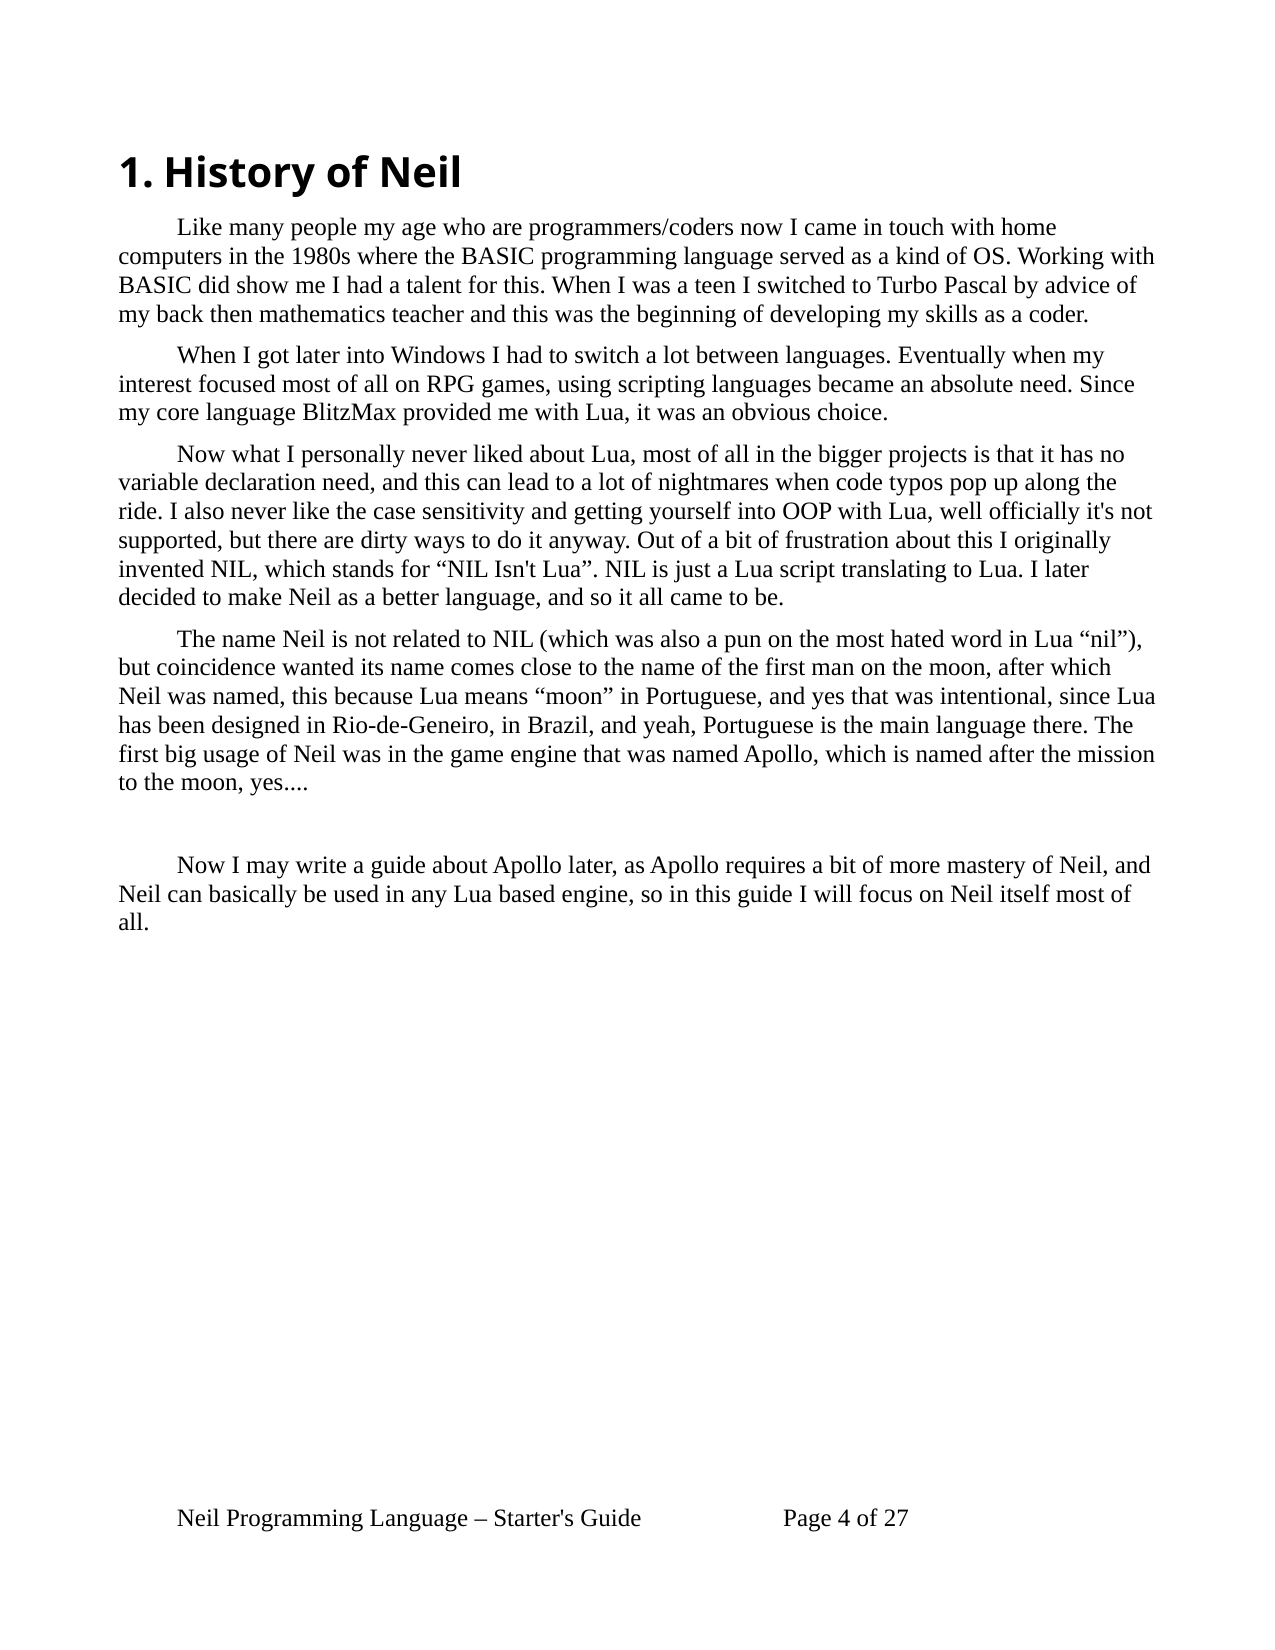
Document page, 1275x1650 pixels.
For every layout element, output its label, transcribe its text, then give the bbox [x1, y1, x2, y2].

text Now I may write a guide about Apollo later, as Apollo requires a bit of more mastery of Neil, and Neil can basically be used in any Lua based engine, so in this guide I will focus on Neil itself most of all. [118, 850, 1157, 936]
text Like many people my age who are programmers/coders now I came in touch with home computers in the 1980s where the BASIC programming language served as a kind of OS. Working with BASIC did show me I had a talent for this. When I was a teen I switched to Turbo Pascal by advice of my back then mathematics teacher and this was the beginning of developing my skills as a coder. [118, 212, 1157, 327]
text When I got later into Windows I had to switch a lot between languages. Eventually when my interest focused most of all on RPG games, using scripting languages became an absolute need. Since my core language BlitzMax provided me with Lua, it was an obvious choice. [118, 340, 1157, 426]
subtitle 1. History of Neil [118, 143, 1157, 200]
text The name Neil is not related to NIL (which was also a pun on the most hated word in Lua “nil”), but coincidence wanted its name comes close to the name of the first man on the moon, after which Neil was named, this because Lua means “moon” in Portuguese, and yes that was intentional, since Lua has been designed in Rio-de-Geneiro, in Brazil, and yeah, Portuguese is the main language there. The first big usage of Neil was in the game engine that was named Apollo, which is named after the mission to the moon, yes.... [118, 624, 1157, 796]
text Now what I personally never liked about Lua, most of all in the bigger projects is that it has no variable declaration need, and this can lead to a lot of nightmares when code typos pop up along the ride. I also never like the case sensitivity and getting yourself into OOP with Lua, well officially it's not supported, but there are dirty ways to do it anyway. Out of a bit of frustration about this I originally invented NIL, which stands for “NIL Isn't Lua”. NIL is just a Lua script translating to Lua. I later decided to make Neil as a better language, and so it all came to be. [118, 439, 1157, 611]
